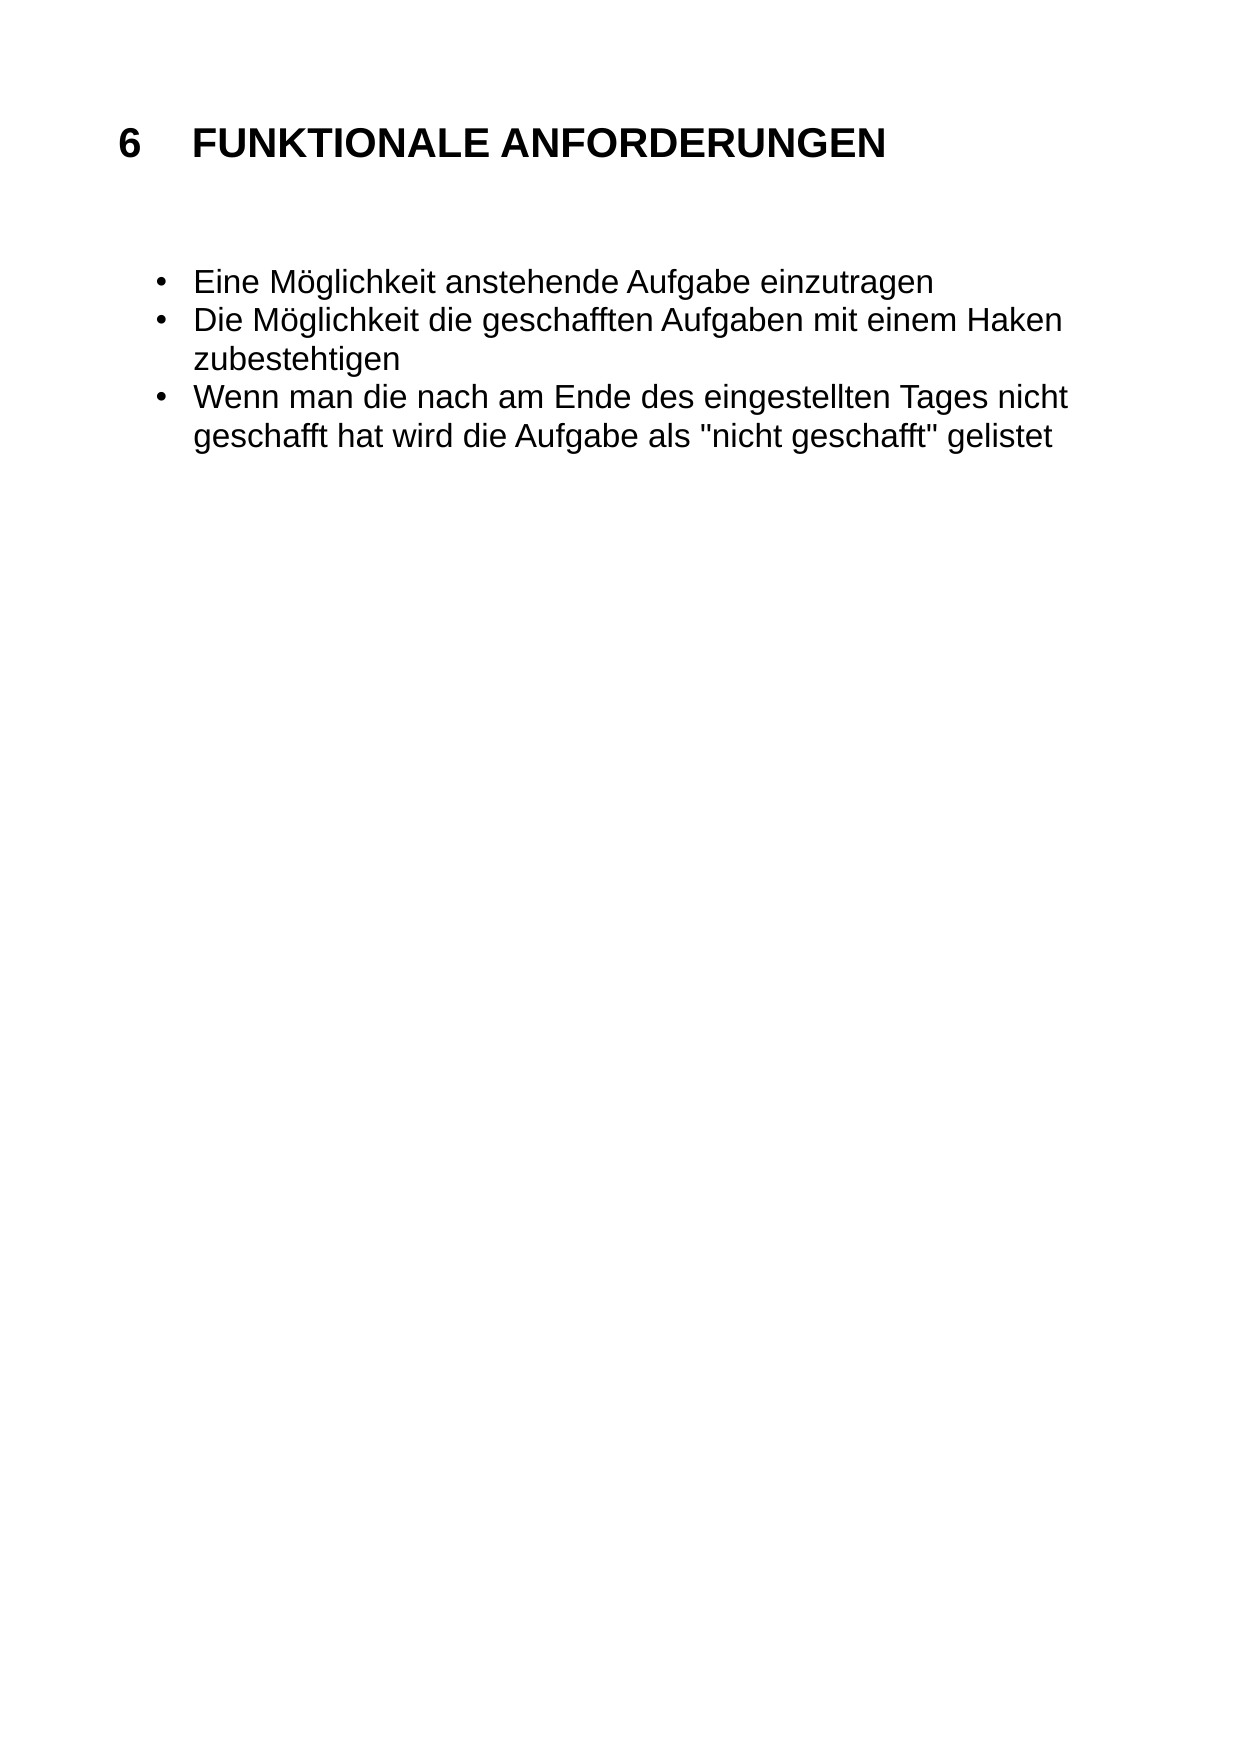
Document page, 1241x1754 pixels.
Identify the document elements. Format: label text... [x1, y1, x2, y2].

list Eine Möglichkeit anstehende Aufgabe einzutragen [156, 262, 1122, 300]
text 6 FUNKTIONALE ANFORDERUNGEN [118, 118, 1122, 166]
list Wenn man die nach am Ende des eingestellten Tages nicht geschafft hat wird die Aufgabe als "nicht geschafft" gelistet [156, 377, 1122, 454]
list Die Möglichkeit die geschafften Aufgaben mit einem Haken zubestehtigen [156, 300, 1122, 377]
